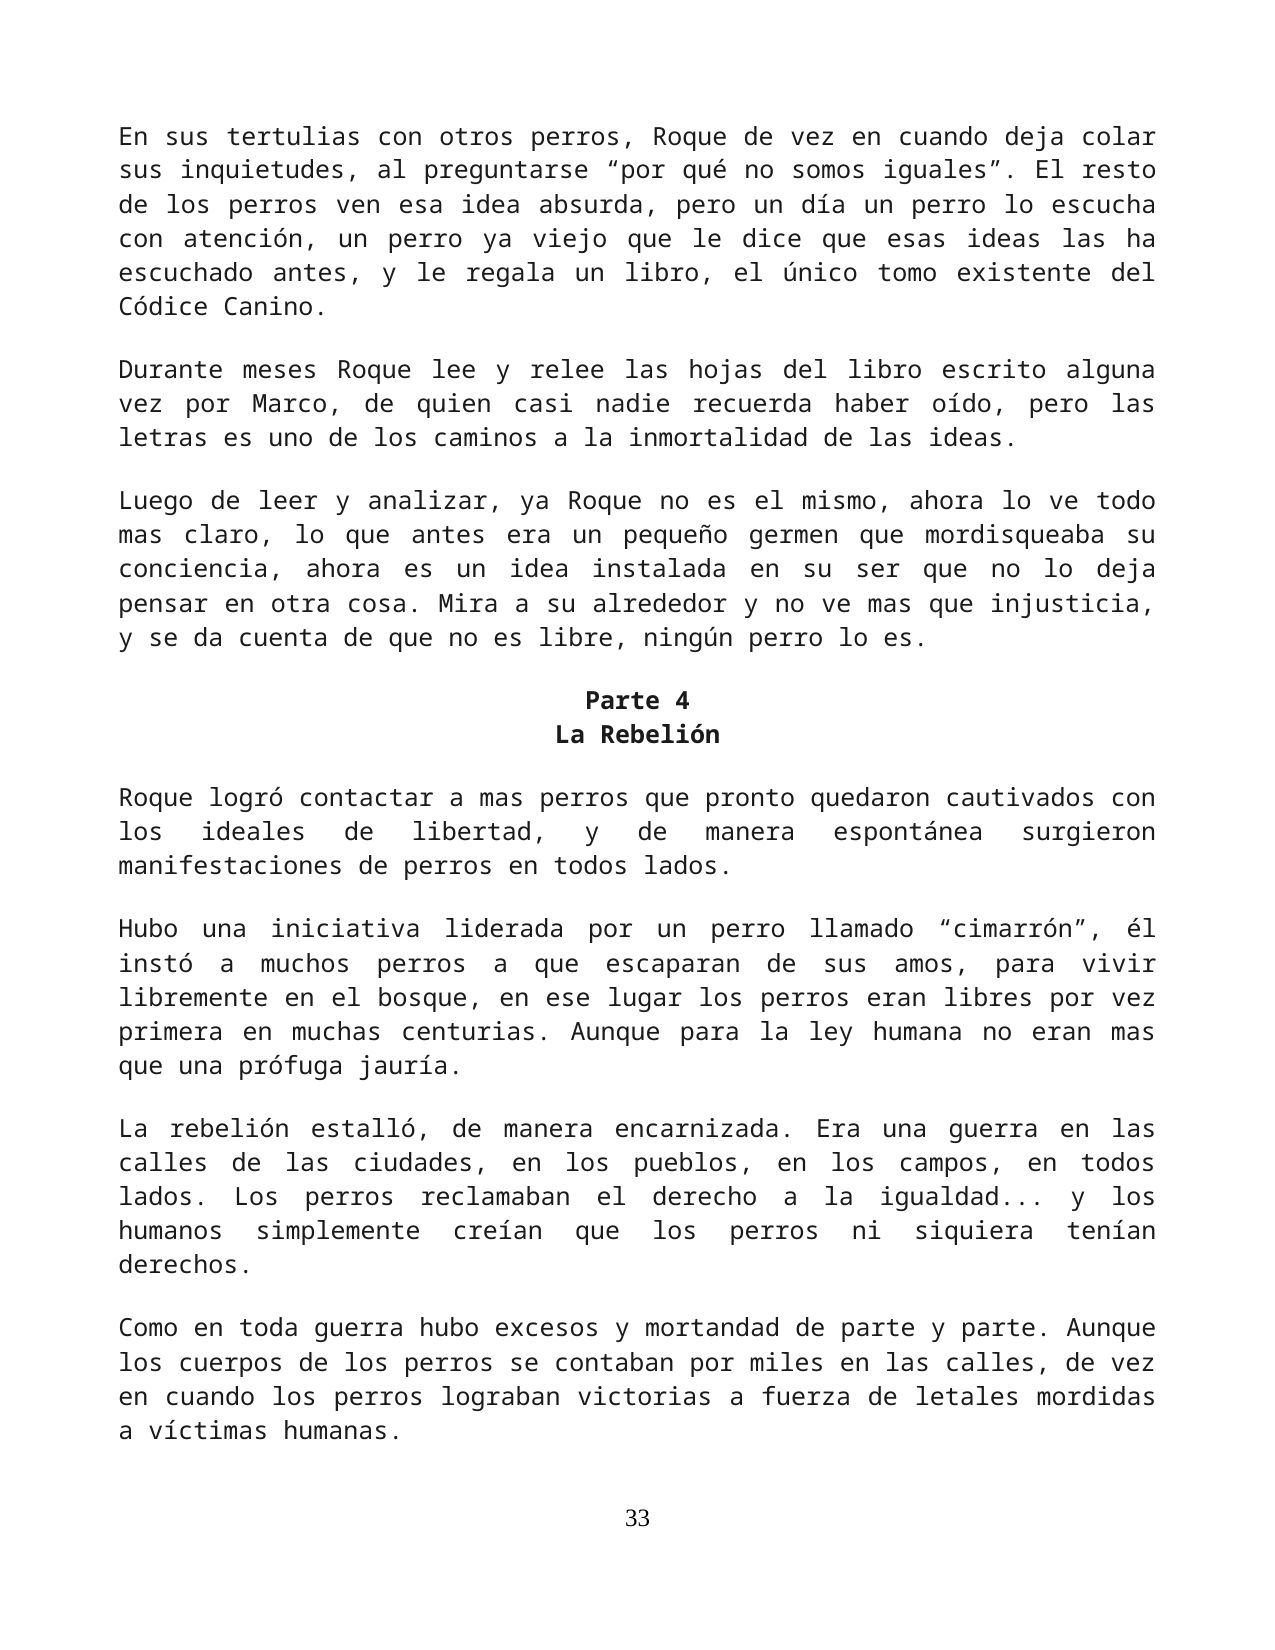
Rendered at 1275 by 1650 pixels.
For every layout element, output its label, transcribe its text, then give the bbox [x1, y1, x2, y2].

text Roque logró contactar a mas perros que pronto quedaron cautivados con los ideales de libertad, y de manera espontánea surgieron manifestaciones de perros en todos lados. [118, 780, 1157, 882]
text Parte 4 [118, 682, 1157, 717]
text En sus tertulias con otros perros, Roque de vez en cuando deja colar sus inquietudes, al preguntarse “por qué no somos iguales”. El resto de los perros ven esa idea absurda, pero un día un perro lo escucha con atención, un perro ya viejo que le dice que esas ideas las ha escuchado antes, y le regala un libro, el único tomo existente del Códice Canino. [118, 118, 1157, 322]
text Luego de leer y analizar, ya Roque no es el mismo, ahora lo ve todo mas claro, lo que antes era un pequeño germen que mordisqueaba su conciencia, ahora es un idea instalada en su ser que no lo deja pensar en otra cosa. Mira a su alrededor y no ve mas que injusticia, y se da cuenta de que no es libre, ningún perro lo es. [118, 483, 1157, 653]
text La rebelión estalló, de manera encarnizada. Era una guerra en las calles de las ciudades, en los pueblos, en los campos, en todos lados. Los perros reclamaban el derecho a la igualdad... y los humanos simplemente creían que los perros ni siquiera tenían derechos. [118, 1111, 1157, 1281]
text Como en toda guerra hubo excesos y mortandad de parte y parte. Aunque los cuerpos de los perros se contaban por miles en las calles, de vez en cuando los perros lograban victorias a fuerza de letales mordidas a víctimas humanas. [118, 1310, 1157, 1446]
text Durante meses Roque lee y relee las hojas del libro escrito alguna vez por Marco, de quien casi nadie recuerda haber oído, pero las letras es uno de los caminos a la inmortalidad de las ideas. [118, 352, 1157, 454]
text Hubo una iniciativa liderada por un perro llamado “cimarrón”, él instó a muchos perros a que escaparan de sus amos, para vivir libremente en el bosque, en ese lugar los perros eran libres por vez primera en muchas centurias. Aunque para la ley humana no eran mas que una prófuga jauría. [118, 911, 1157, 1081]
text La Rebelión [118, 717, 1157, 751]
